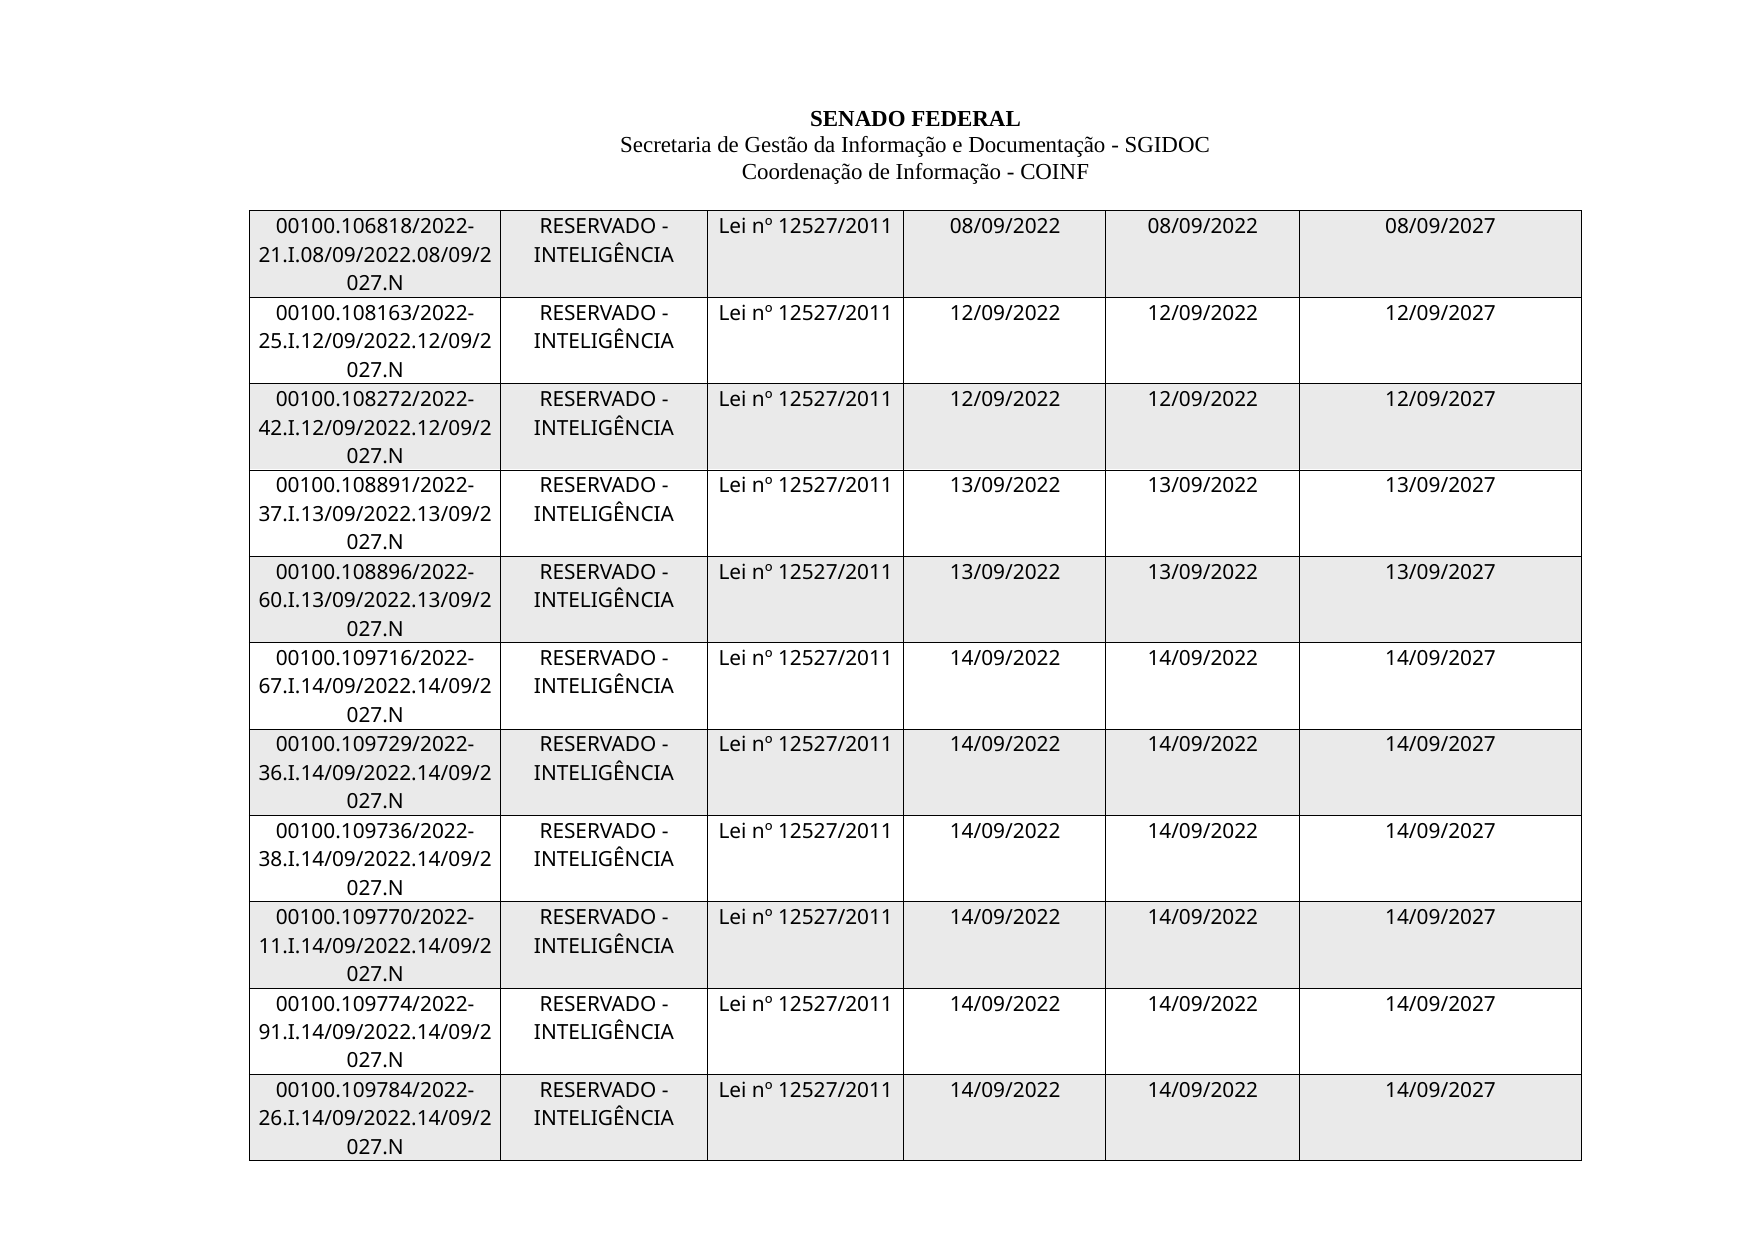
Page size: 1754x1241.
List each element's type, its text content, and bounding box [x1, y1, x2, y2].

table_cell 14/09/2022 [904, 730, 1105, 815]
table_cell RESERVADO - INTELIGÊNCIA [501, 211, 707, 297]
table_cell 00100.106818/2022-21.I.08/09/2022.08/09/2027.N [250, 211, 500, 297]
table_cell RESERVADO - INTELIGÊNCIA [501, 471, 707, 556]
table_cell 13/09/2027 [1300, 557, 1581, 642]
table_cell 08/09/2027 [1300, 211, 1581, 297]
table_cell 14/09/2022 [1106, 816, 1299, 901]
table_cell RESERVADO - INTELIGÊNCIA [501, 816, 707, 901]
table_cell 00100.108896/2022-60.I.13/09/2022.13/09/2027.N [250, 557, 500, 642]
table_cell 00100.109736/2022-38.I.14/09/2022.14/09/2027.N [250, 816, 500, 901]
table_cell Lei nº 12527/2011 [708, 816, 903, 901]
table_cell RESERVADO - INTELIGÊNCIA [501, 643, 707, 728]
table_cell 14/09/2022 [904, 1075, 1105, 1160]
table_cell RESERVADO - INTELIGÊNCIA [501, 384, 707, 469]
table_cell 13/09/2022 [904, 557, 1105, 642]
table_cell 14/09/2027 [1300, 816, 1581, 901]
table_cell 00100.108272/2022-42.I.12/09/2022.12/09/2027.N [250, 384, 500, 469]
table_cell 12/09/2027 [1300, 384, 1581, 469]
table_cell 00100.109774/2022-91.I.14/09/2022.14/09/2027.N [250, 989, 500, 1074]
table_cell Lei nº 12527/2011 [708, 298, 903, 383]
table_cell 14/09/2022 [1106, 989, 1299, 1074]
table_cell 14/09/2022 [1106, 902, 1299, 988]
table_cell 13/09/2027 [1300, 471, 1581, 556]
table_cell Lei nº 12527/2011 [708, 643, 903, 728]
table_cell Lei nº 12527/2011 [708, 557, 903, 642]
table_cell 12/09/2022 [904, 384, 1105, 469]
table_cell 14/09/2022 [1106, 730, 1299, 815]
table_cell Lei nº 12527/2011 [708, 384, 903, 469]
table_cell Lei nº 12527/2011 [708, 989, 903, 1074]
table_cell Lei nº 12527/2011 [708, 730, 903, 815]
table_cell 08/09/2022 [1106, 211, 1299, 297]
table_cell 14/09/2027 [1300, 989, 1581, 1074]
table_cell 08/09/2022 [904, 211, 1105, 297]
table_cell 14/09/2022 [904, 902, 1105, 988]
table_cell Lei nº 12527/2011 [708, 211, 903, 297]
table_cell 00100.108891/2022-37.I.13/09/2022.13/09/2027.N [250, 471, 500, 556]
table_cell 12/09/2022 [1106, 298, 1299, 383]
table_cell 14/09/2022 [1106, 643, 1299, 728]
table_cell Lei nº 12527/2011 [708, 471, 903, 556]
table_cell 13/09/2022 [1106, 557, 1299, 642]
table_cell RESERVADO - INTELIGÊNCIA [501, 989, 707, 1074]
table_cell 00100.109784/2022-26.I.14/09/2022.14/09/2027.N [250, 1075, 500, 1160]
table_cell Lei nº 12527/2011 [708, 1075, 903, 1160]
table_cell RESERVADO - INTELIGÊNCIA [501, 730, 707, 815]
table_cell RESERVADO - INTELIGÊNCIA [501, 557, 707, 642]
table_cell 14/09/2027 [1300, 902, 1581, 988]
table_cell 13/09/2022 [1106, 471, 1299, 556]
table_cell 12/09/2027 [1300, 298, 1581, 383]
table_cell RESERVADO - INTELIGÊNCIA [501, 902, 707, 988]
table_cell 00100.109716/2022-67.I.14/09/2022.14/09/2027.N [250, 643, 500, 728]
table_cell RESERVADO - INTELIGÊNCIA [501, 298, 707, 383]
table_cell 14/09/2027 [1300, 643, 1581, 728]
table_cell 14/09/2022 [1106, 1075, 1299, 1160]
table_cell 00100.108163/2022-25.I.12/09/2022.12/09/2027.N [250, 298, 500, 383]
table_cell 12/09/2022 [1106, 384, 1299, 469]
table_cell Lei nº 12527/2011 [708, 902, 903, 988]
table_cell 12/09/2022 [904, 298, 1105, 383]
table_cell RESERVADO - INTELIGÊNCIA [501, 1075, 707, 1160]
table_cell 00100.109729/2022-36.I.14/09/2022.14/09/2027.N [250, 730, 500, 815]
table_cell 14/09/2027 [1300, 730, 1581, 815]
table_cell 14/09/2022 [904, 989, 1105, 1074]
table_cell 00100.109770/2022-11.I.14/09/2022.14/09/2027.N [250, 902, 500, 988]
table_cell 13/09/2022 [904, 471, 1105, 556]
table_cell 14/09/2022 [904, 643, 1105, 728]
table_cell 14/09/2022 [904, 816, 1105, 901]
table_cell 14/09/2027 [1300, 1075, 1581, 1160]
